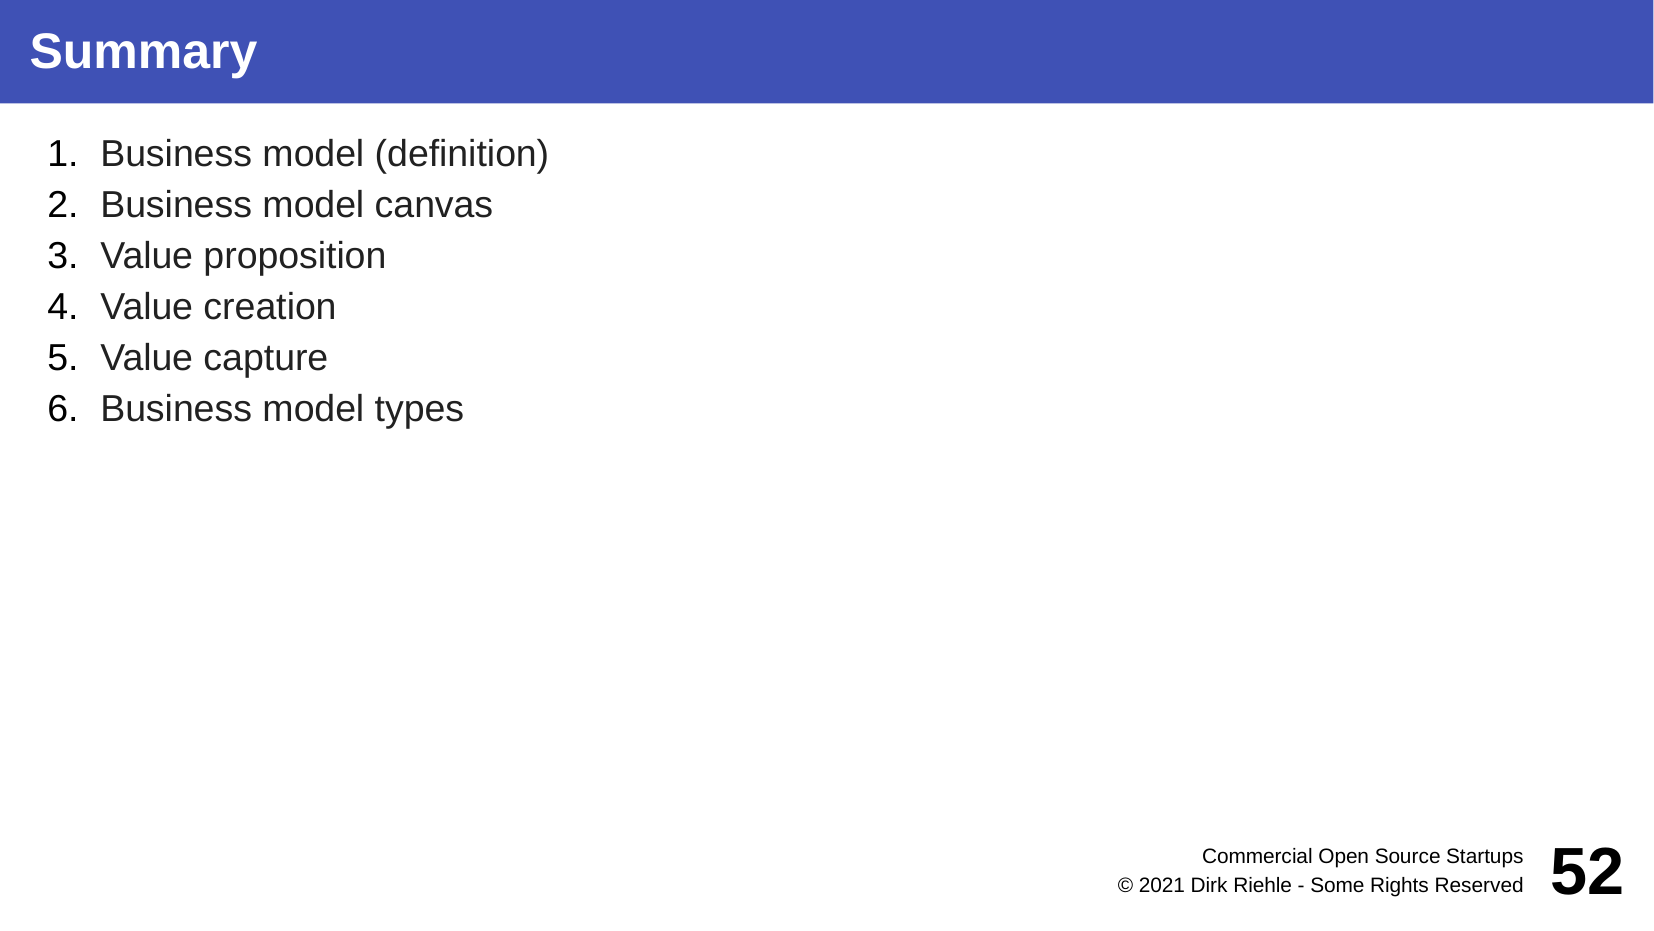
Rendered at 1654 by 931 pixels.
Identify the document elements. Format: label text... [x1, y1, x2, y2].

list Business model (definition) Business model canvas Value proposition Value creation Value capture Business model types [29, 132, 1625, 813]
title Summary [0, 0, 1654, 104]
